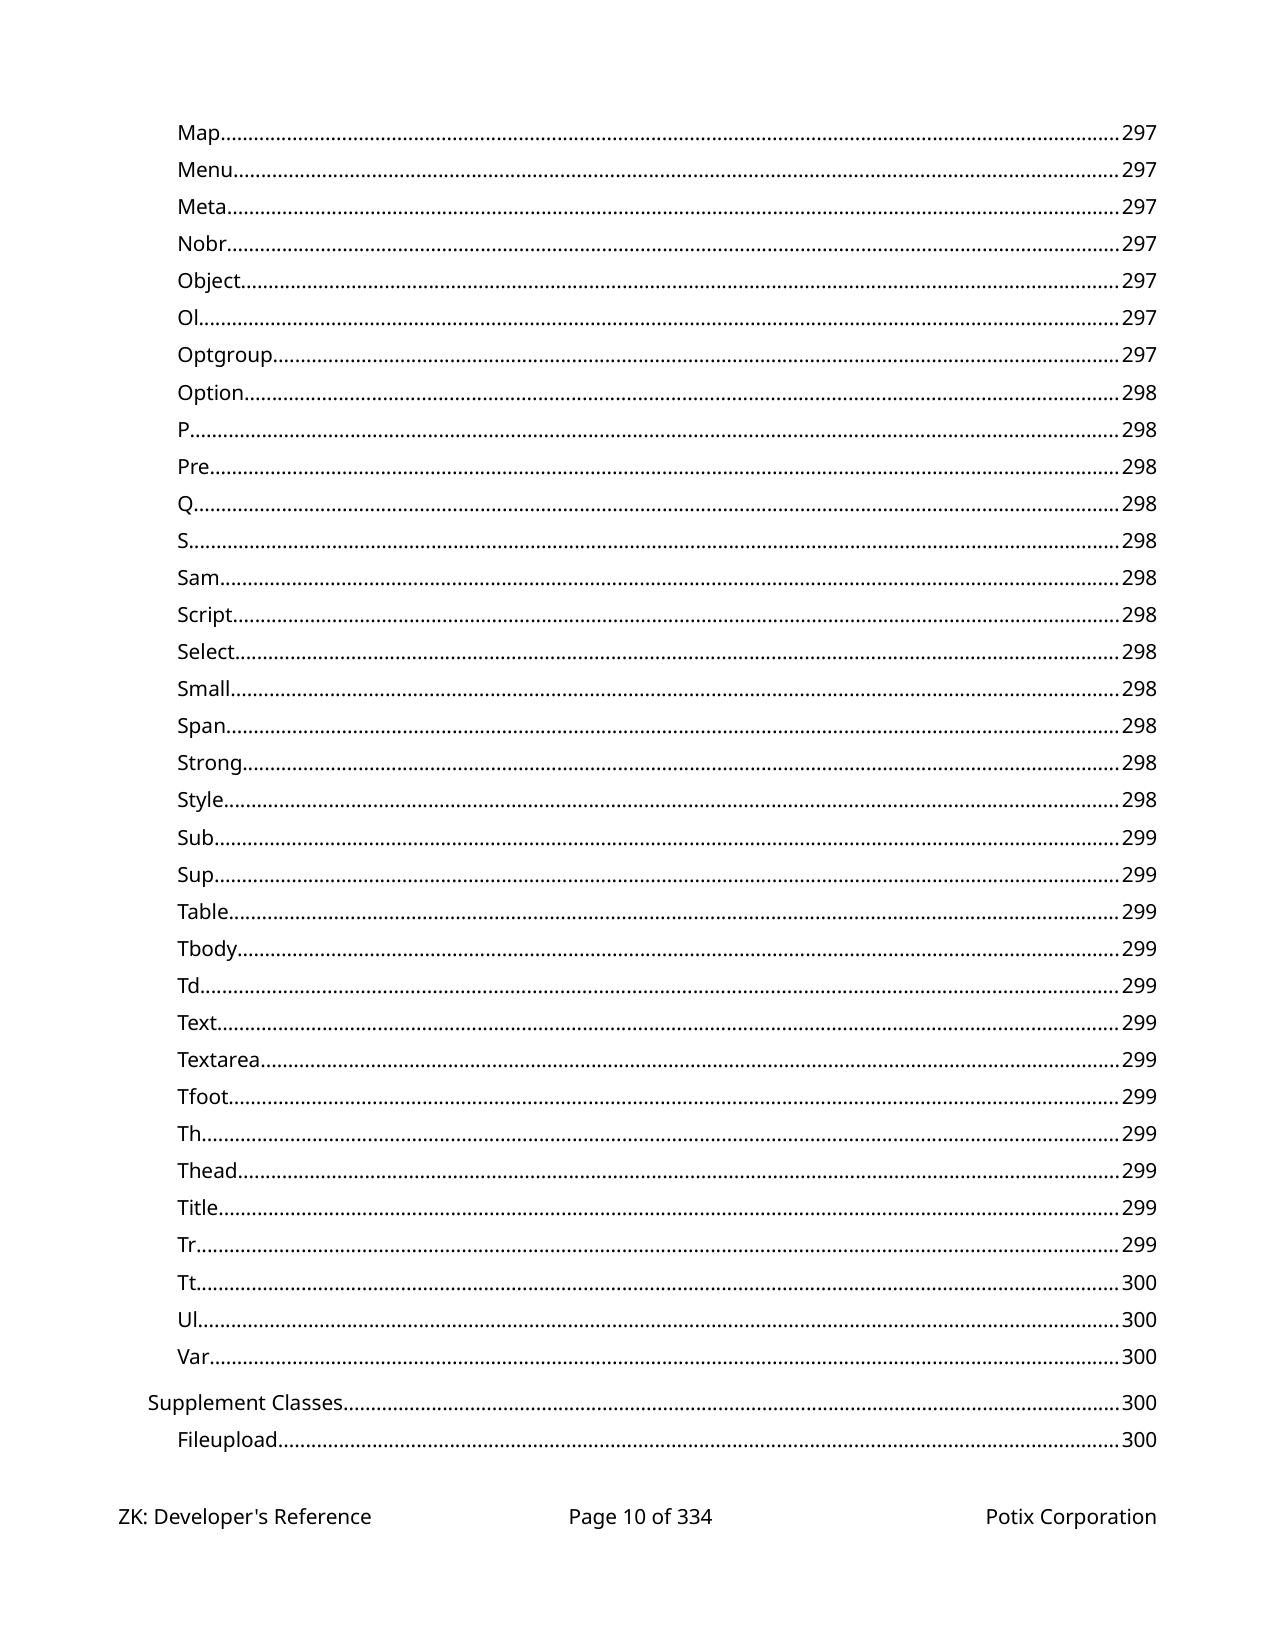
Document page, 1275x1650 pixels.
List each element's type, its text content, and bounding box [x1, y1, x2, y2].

text Fileupload 300 [177, 1425, 1157, 1453]
text Option 298 [177, 378, 1157, 406]
text Var 300 [177, 1342, 1157, 1370]
text Sam 298 [177, 563, 1157, 591]
text P 298 [177, 415, 1157, 443]
text Thead 299 [177, 1156, 1157, 1185]
text Script 298 [177, 600, 1157, 628]
text Ol 297 [177, 303, 1157, 332]
text Strong 298 [177, 748, 1157, 777]
text S 298 [177, 526, 1157, 554]
text Meta 297 [177, 192, 1157, 221]
text Tfoot 299 [177, 1082, 1157, 1111]
text Select 298 [177, 637, 1157, 666]
text Textarea 299 [177, 1045, 1157, 1073]
text Td 299 [177, 971, 1157, 999]
text Sup 299 [177, 860, 1157, 888]
text Tr 299 [177, 1231, 1157, 1259]
text Ul 300 [177, 1305, 1157, 1333]
text Menu 297 [177, 155, 1157, 183]
text Map 297 [177, 118, 1157, 146]
text Small 298 [177, 674, 1157, 703]
text Q 298 [177, 489, 1157, 517]
text Object 297 [177, 266, 1157, 295]
text Sub 299 [177, 823, 1157, 851]
text Nobr 297 [177, 229, 1157, 258]
text Table 299 [177, 897, 1157, 925]
text Tbody 299 [177, 934, 1157, 962]
text Optgroup 297 [177, 341, 1157, 369]
text Pre 298 [177, 452, 1157, 480]
text Text 299 [177, 1008, 1157, 1036]
text Tt 300 [177, 1268, 1157, 1296]
text Span 298 [177, 711, 1157, 740]
text Supplement Classes 300 [148, 1388, 1157, 1416]
text Th 299 [177, 1119, 1157, 1148]
text Style 298 [177, 786, 1157, 814]
text Title 299 [177, 1193, 1157, 1222]
